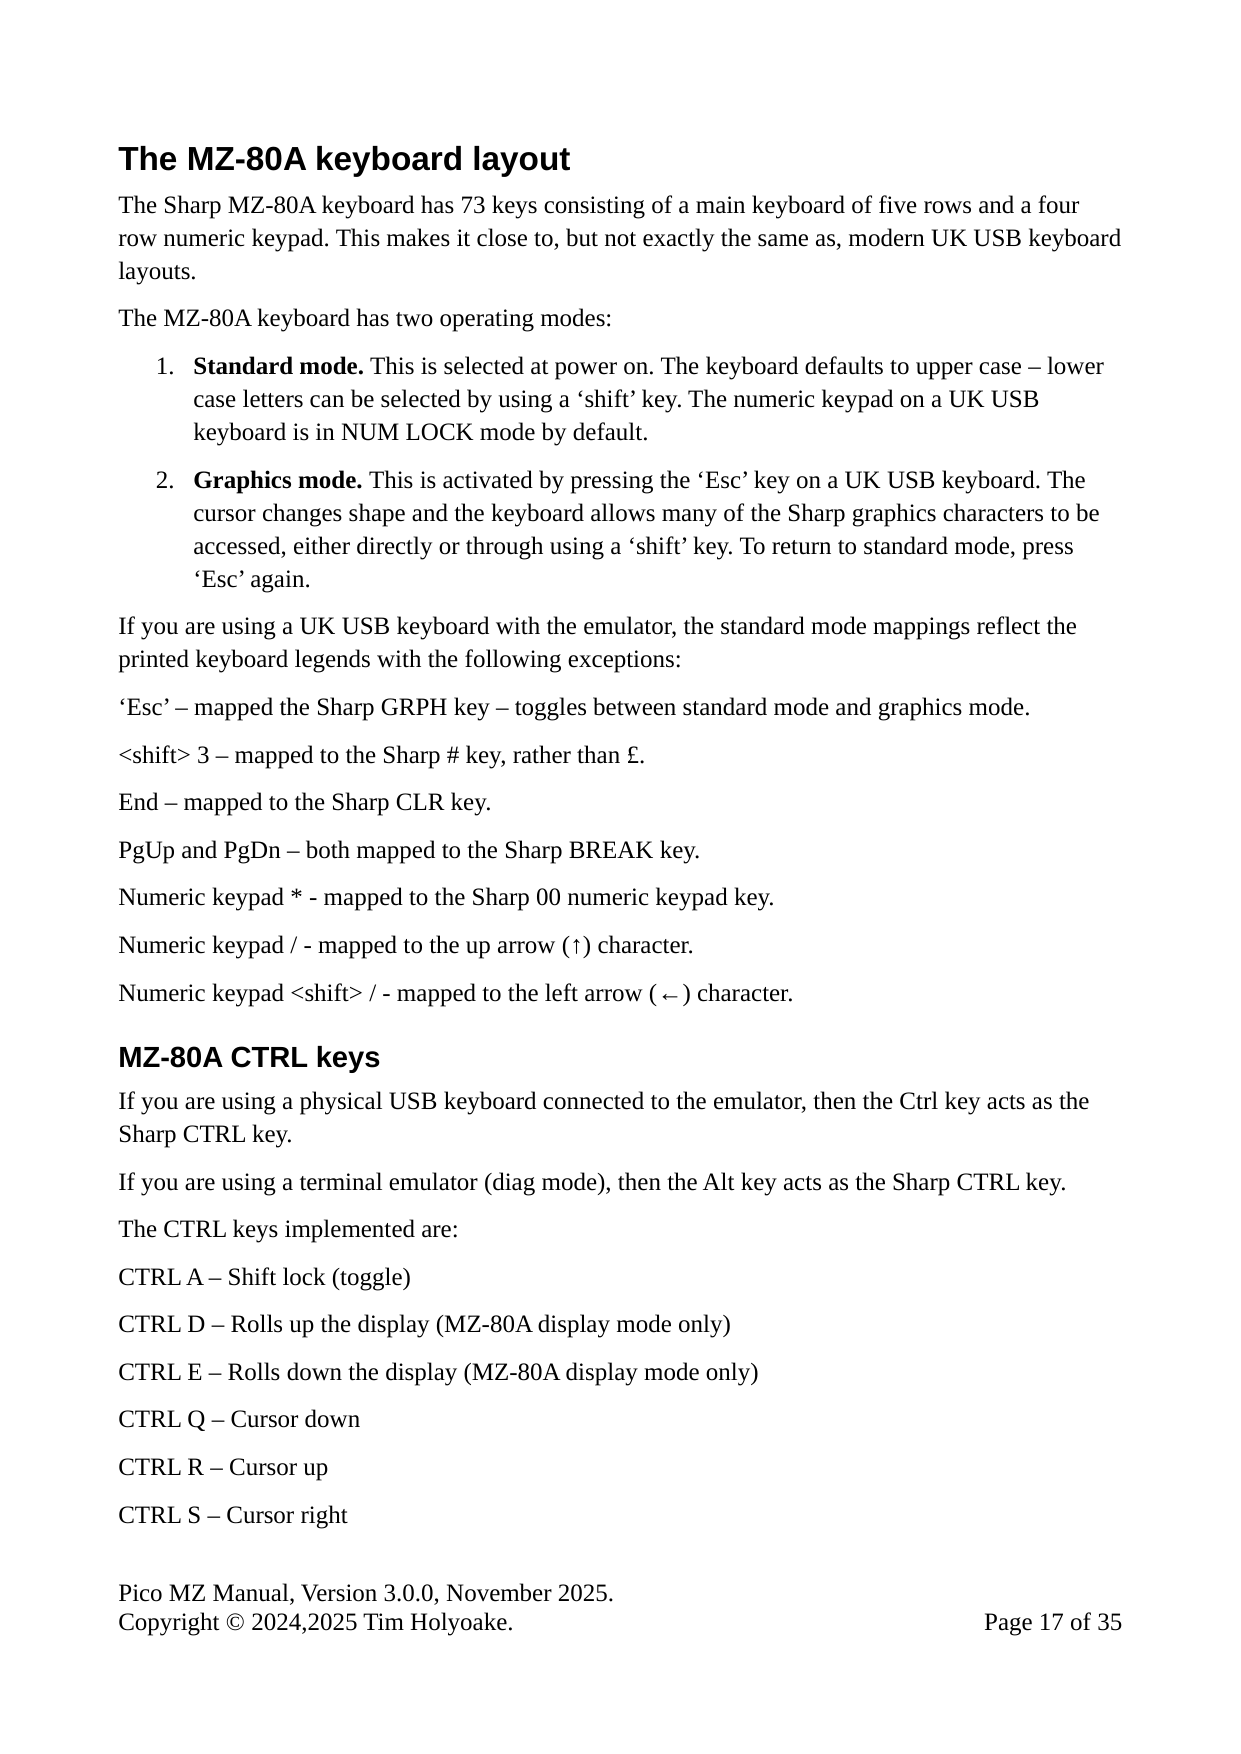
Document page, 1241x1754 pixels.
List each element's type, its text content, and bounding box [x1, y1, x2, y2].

text The Sharp MZ-80A keyboard has 73 keys consisting of a main keyboard of five rows and a four row numeric keypad. This makes it close to, but not exactly the same as, modern UK USB keyboard layouts. [118, 190, 1122, 285]
text PgUp and PgDn – both mapped to the Sharp BREAK key. [118, 835, 1122, 864]
text CTRL R – Cursor up [118, 1452, 1122, 1481]
text CTRL Q – Cursor down [118, 1404, 1122, 1433]
text Numeric keypad * - mapped to the Sharp 00 numeric keypad key. [118, 882, 1122, 911]
text ‘Esc’ – mapped the Sharp GRPH key – toggles between standard mode and graphics mode. [118, 692, 1122, 721]
text CTRL D – Rolls up the display (MZ-80A display mode only) [118, 1309, 1122, 1338]
list Graphics mode. This is activated by pressing the ‘Esc’ key on a UK USB keyboard. The cursor changes shape and the keyboard allows many of the Sharp graphics characters to be accessed, either directly or through using a ‘shift’ key. To return to standard mode, press ‘Esc’ again. [156, 465, 1122, 593]
text Numeric keypad / - mapped to the up arrow (↑) character. [118, 930, 1122, 959]
text If you are using a UK USB keyboard with the emulator, the standard mode mappings reflect the printed keyboard legends with the following exceptions: [118, 611, 1122, 673]
text CTRL S – Cursor right [118, 1500, 1122, 1528]
text CTRL E – Rolls down the display (MZ-80A display mode only) [118, 1357, 1122, 1386]
text The CTRL keys implemented are: [118, 1214, 1122, 1243]
text If you are using a terminal emulator (diag mode), then the Alt key acts as the Sharp CTRL key. [118, 1167, 1122, 1195]
subtitle The MZ-80A keyboard layout [118, 139, 1122, 177]
text <shift> 3 – mapped to the Sharp # key, rather than £. [118, 740, 1122, 768]
text If you are using a physical USB keyboard connected to the emulator, then the Ctrl key acts as the Sharp CTRL key. [118, 1086, 1122, 1148]
list Standard mode. This is selected at power on. The keyboard defaults to upper case – lower case letters can be selected by using a ‘shift’ key. The numeric keypad on a UK USB keyboard is in NUM LOCK mode by default. [156, 351, 1122, 446]
subtitle MZ-80A CTRL keys [118, 1040, 1122, 1073]
text End – mapped to the Sharp CLR key. [118, 787, 1122, 816]
text Numeric keypad <shift> / - mapped to the left arrow (←) character. [118, 978, 1122, 1006]
text The MZ-80A keyboard has two operating modes: [118, 303, 1122, 332]
text CTRL A – Shift lock (toggle) [118, 1262, 1122, 1291]
